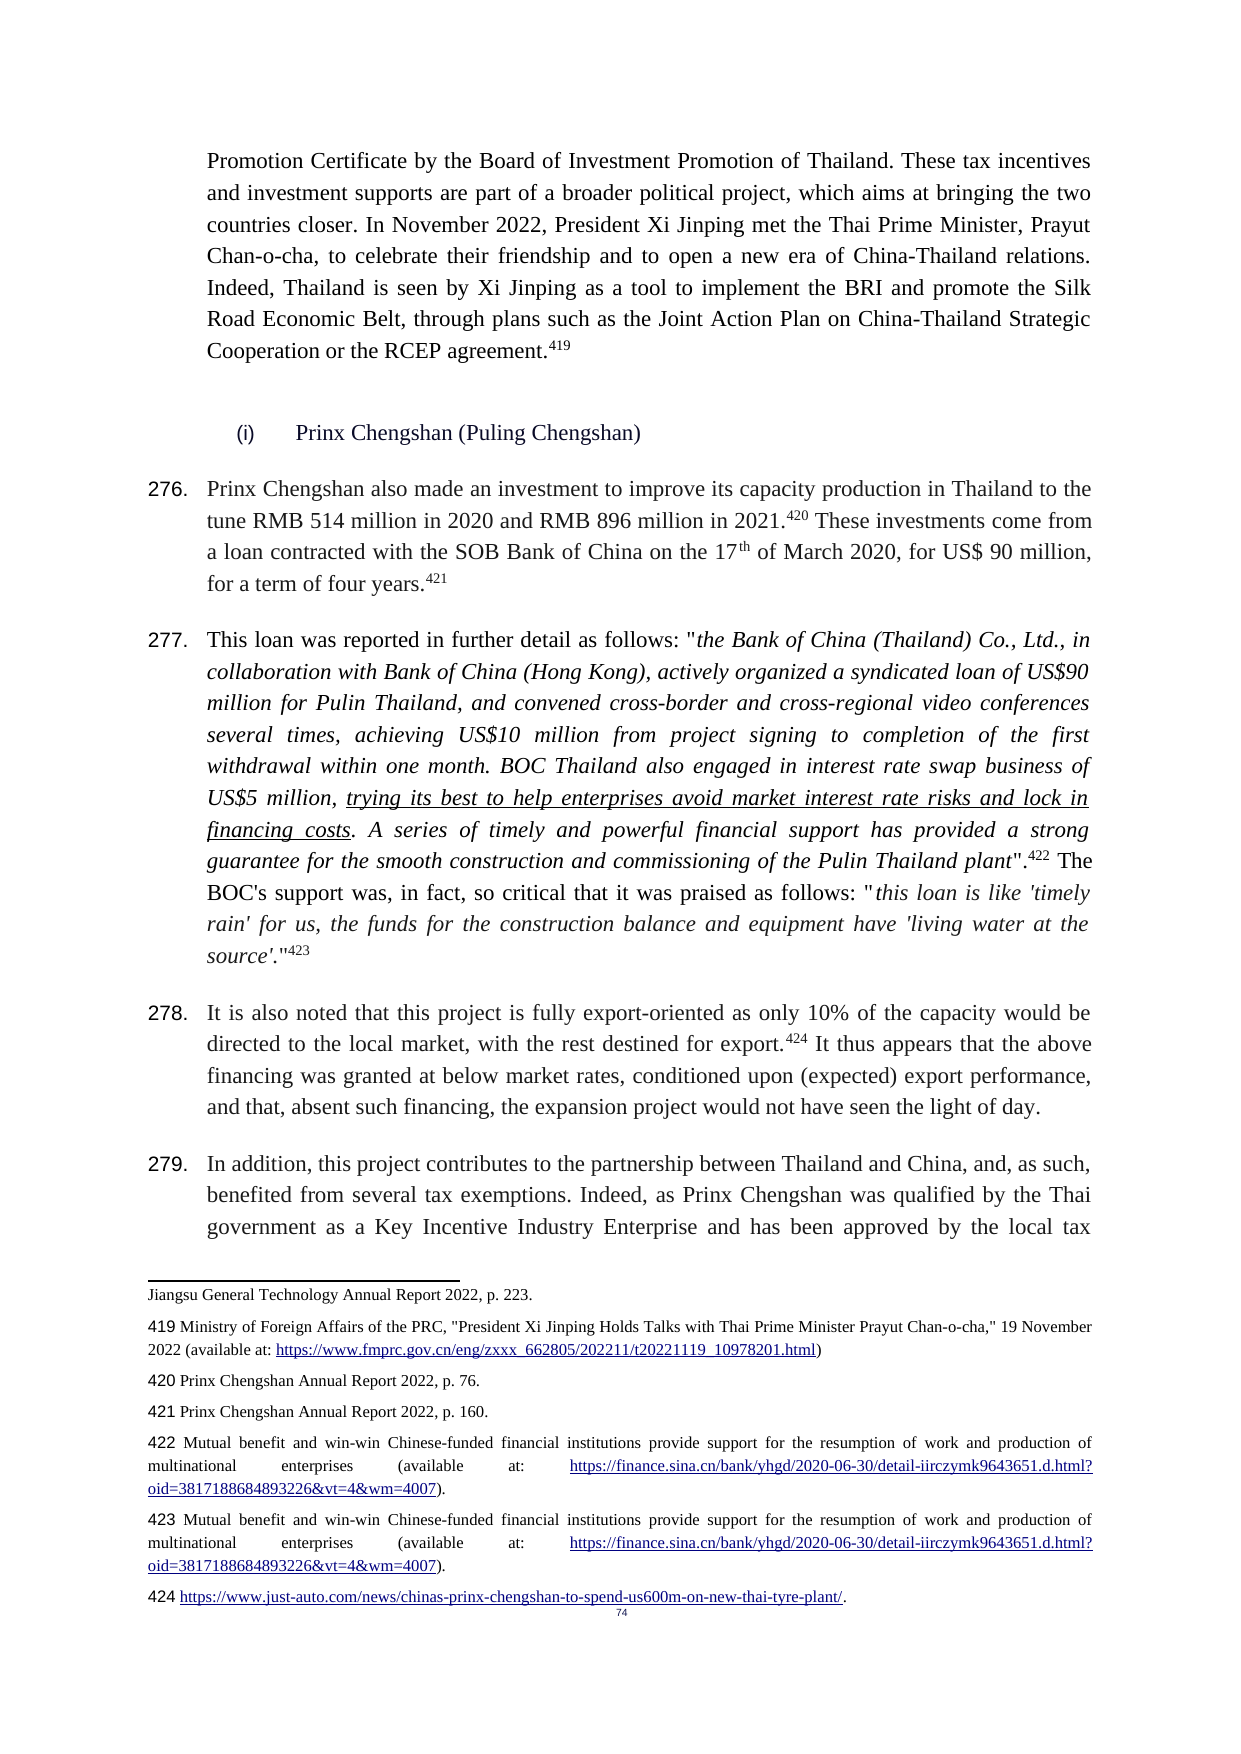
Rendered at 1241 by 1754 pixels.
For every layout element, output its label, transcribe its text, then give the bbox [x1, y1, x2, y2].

list Prinx Chengshan also made an investment to improve its capacity production in Thailand to the tune RMB 514 million in 2020 and RMB 896 million in 2021. These investments come from a loan contracted with the SOB Bank of China on the 17th of March 2020, for US$ 90 million, for a term of four years. [148, 475, 1093, 596]
list Ministry of Foreign Affairs of the PRC, "President Xi Jinping Holds Talks with Thai Prime Minister Prayut Chan-o-cha," 19 November 2022 (available at: https://www.fmprc.gov.cn/eng/zxxx_662805/202211/t20221119_10978201.html) [148, 1316, 1093, 1358]
subtitle Prinx Chengshan (Puling Chengshan) [236, 418, 1093, 445]
list This loan was reported in further detail as follows: "the Bank of China (Thailand) Co., Ltd., in collaboration with Bank of China (Hong Kong), actively organized a syndicated loan of US$90 million for Pulin Thailand, and convened cross-border and cross-regional video conferences several times, achieving US$10 million from project signing to completion of the first withdrawal within one month. BOC Thailand also engaged in interest rate swap business of US$5 million, trying its best to help enterprises avoid market interest rate risks and lock in financing costs. A series of timely and powerful financial support has provided a strong guarantee for the smooth construction and commissioning of the Pulin Thailand plant". The BOC's support was, in fact, so critical that it was praised as follows: "this loan is like 'timely rain' for us, the funds for the construction balance and equipment have 'living water at the source'." [148, 626, 1093, 968]
list https://www.just-auto.com/news/chinas-prinx-chengshan-to-spend-us600m-on-new-thai-tyre-plant/. [148, 1587, 1093, 1606]
list Prinx Chengshan Annual Report 2022, p. 160. [148, 1402, 1093, 1421]
list Promotion Certificate by the Board of Investment Promotion of Thailand. These tax incentives and investment supports are part of a broader political project, which aims at bringing the two countries closer. In November 2022, President Xi Jinping met the Thai Prime Minister, Prayut Chan-o-cha, to celebrate their friendship and to open a new era of China-Thailand relations. Indeed, Thailand is seen by Xi Jinping as a tool to implement the BRI and promote the Silk Road Economic Belt, through plans such as the Joint Action Plan on China-Thailand Strategic Cooperation or the RCEP agreement. [148, 148, 1093, 363]
list Mutual benefit and win-win Chinese-funded financial institutions provide support for the resumption of work and production of multinational enterprises (available at: https://finance.sina.cn/bank/yhgd/2020-06-30/detail-iirczymk9643651.d.html?oid=3817188684893226&vt=4&wm=4007). [148, 1510, 1093, 1575]
list In addition, this project contributes to the partnership between Thailand and China, and, as such, benefited from several tax exemptions. Indeed, as Prinx Chengshan was qualified by the Thai government as a Key Incentive Industry Enterprise and has been approved by the local tax [148, 1150, 1093, 1239]
list Prinx Chengshan Annual Report 2022, p. 76. [148, 1371, 1093, 1390]
list Jiangsu General Technology Annual Report 2022, p. 223. [148, 1285, 1093, 1304]
list It is also noted that this project is fully export-oriented as only 10% of the capacity would be directed to the local market, with the rest destined for export. It thus appears that the above financing was granted at below market rates, conditioned upon (expected) export performance, and that, absent such financing, the expansion project would not have seen the light of day. [148, 998, 1093, 1119]
list Mutual benefit and win-win Chinese-funded financial institutions provide support for the resumption of work and production of multinational enterprises (available at: https://finance.sina.cn/bank/yhgd/2020-06-30/detail-iirczymk9643651.d.html?oid=3817188684893226&vt=4&wm=4007). [148, 1433, 1093, 1498]
